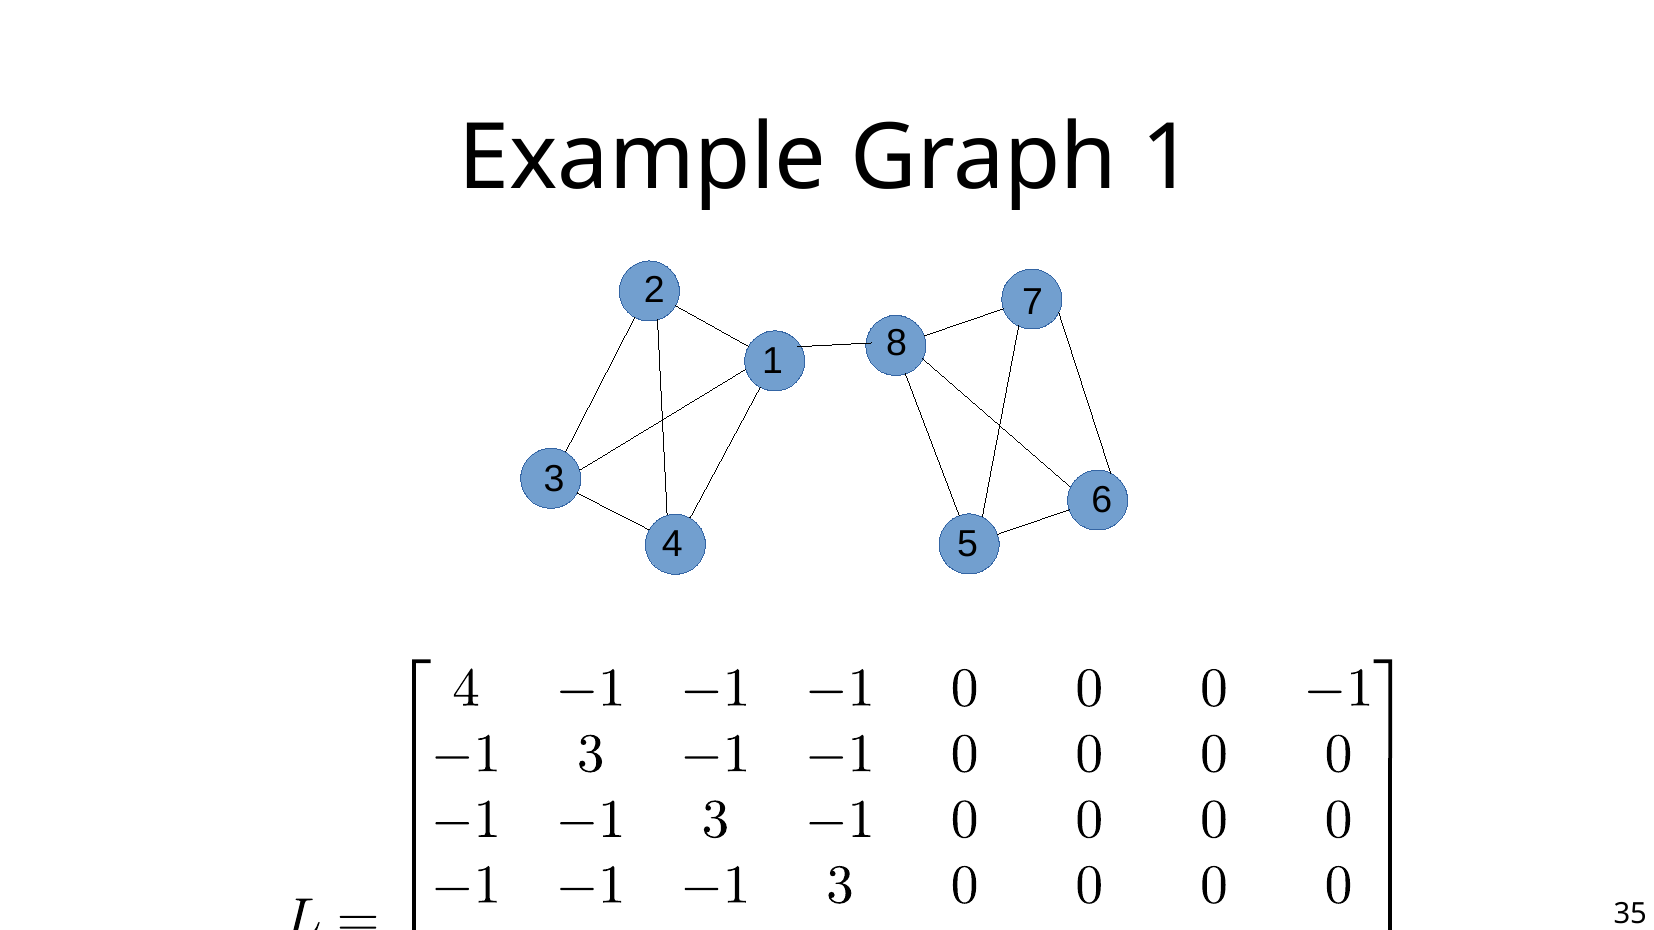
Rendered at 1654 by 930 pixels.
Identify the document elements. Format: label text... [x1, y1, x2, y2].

text_box [1001, 282, 1007, 316]
text_box 4 [647, 515, 698, 573]
text_box 2 [629, 261, 680, 319]
text_box [1058, 284, 1062, 312]
text_box 8 [871, 314, 922, 372]
text_box 6 [1076, 471, 1127, 529]
text_box [881, 372, 910, 376]
text_box [1067, 479, 1076, 521]
text_box [520, 458, 528, 498]
text_box 5 [942, 515, 993, 573]
text_box [619, 268, 629, 313]
text_box [922, 330, 926, 361]
text_box 7 [1007, 273, 1058, 331]
text_box [1016, 269, 1047, 273]
text_box [798, 347, 805, 380]
text_box [865, 344, 871, 363]
text_box [993, 525, 1000, 562]
title Example Graph 1 [82, 49, 1571, 257]
text_box [698, 524, 706, 564]
text_box 3 [528, 450, 580, 508]
text_box 1 [747, 332, 798, 390]
text_box [866, 328, 871, 343]
text_box [284, 659, 1411, 930]
